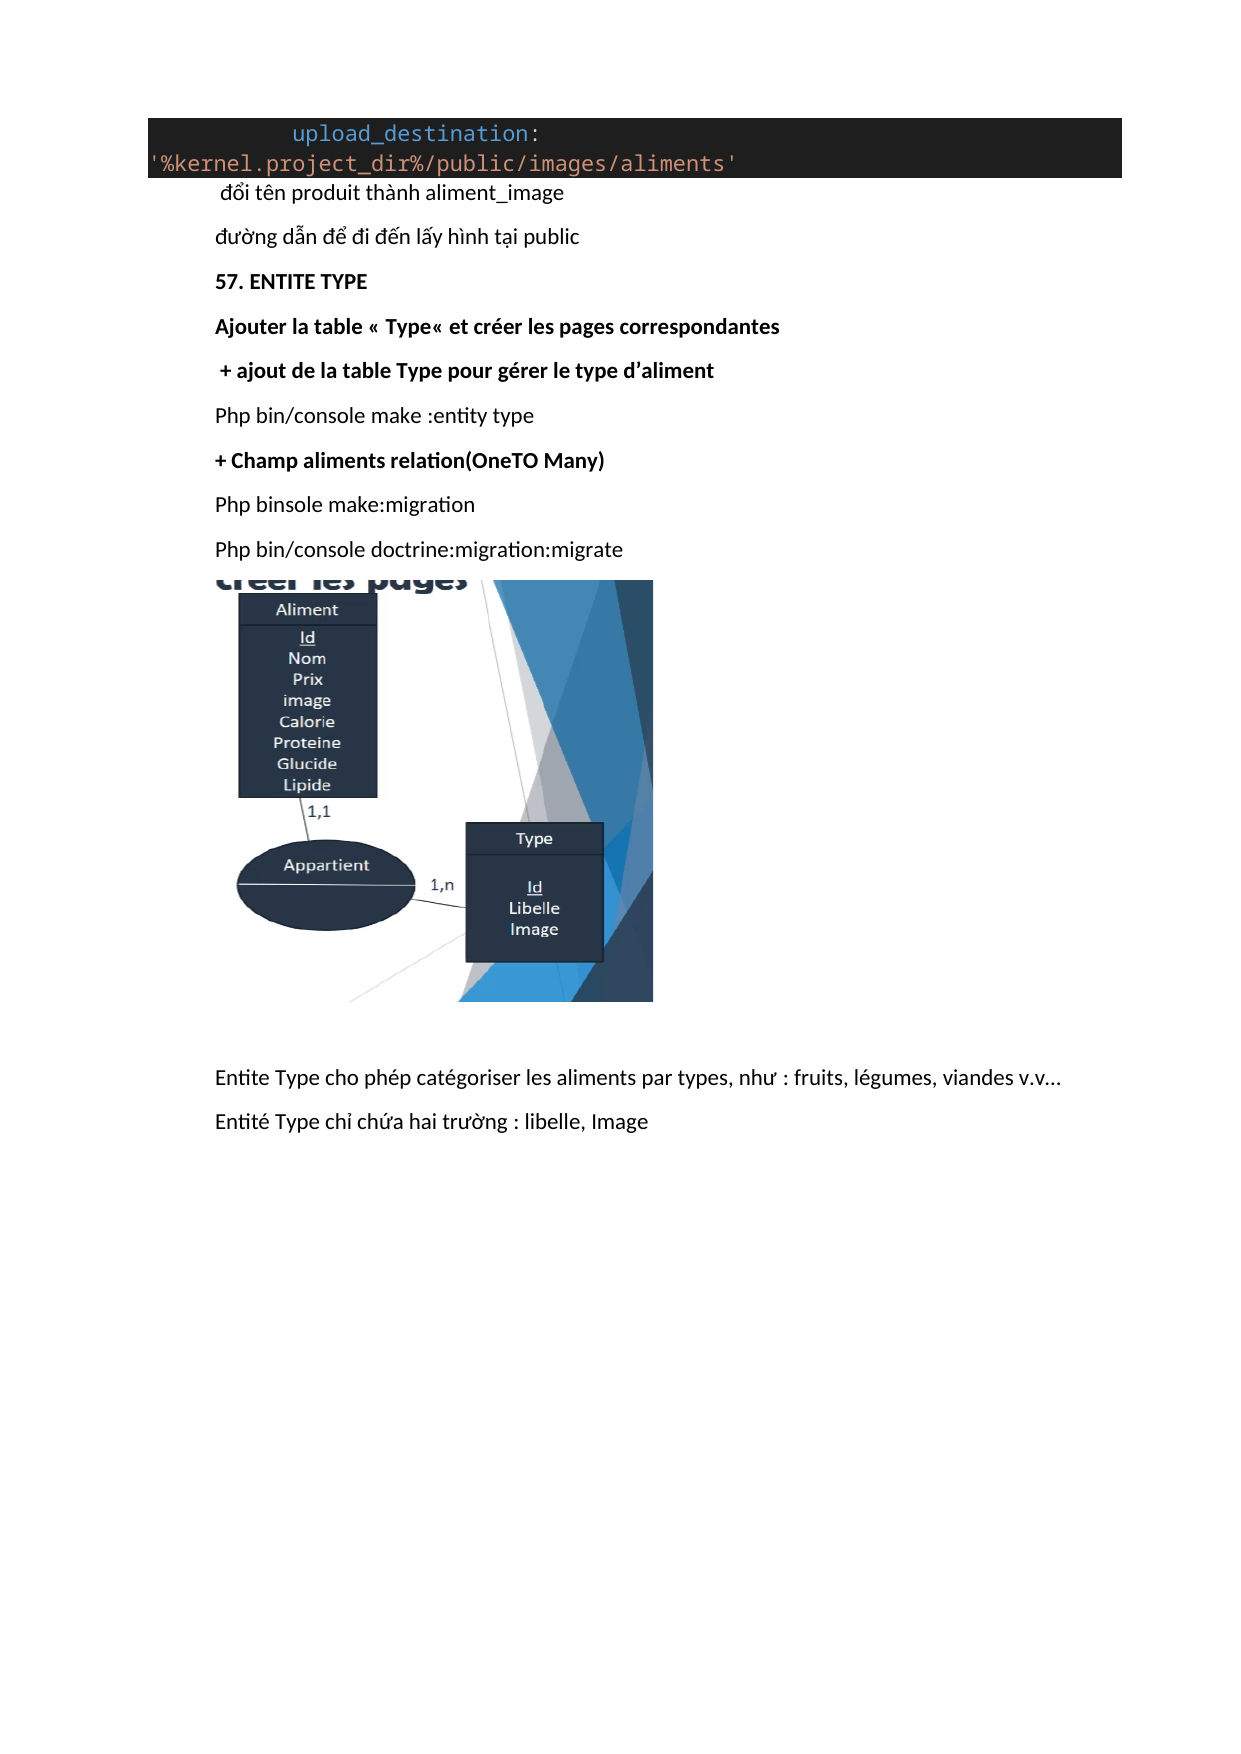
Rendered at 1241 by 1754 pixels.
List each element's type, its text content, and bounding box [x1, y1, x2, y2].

list + ajout de la table Type pour gérer le type d’aliment [215, 356, 1122, 384]
list + Champ aliments relation(OneTO Many) [215, 446, 1122, 474]
list Php bin/console doctrine:migration:migrate [215, 535, 1122, 563]
text upload_destination: '%kernel.project_dir%/public/images/aliments' [148, 118, 1122, 178]
list Php binsole make:migration [215, 491, 1122, 518]
list Entité Type chỉ chứa hai trường : libelle, Image [215, 1107, 1122, 1135]
list Php bin/console make :entity type [215, 401, 1122, 429]
list đổi tên produit thành aliment_image [215, 178, 1122, 206]
list 57. ENTITE TYPE [215, 267, 1122, 295]
list Entite Type cho phép catégoriser les aliments par types, như : fruits, légumes, viandes v.v… [215, 1063, 1122, 1091]
list đường dẫn để đi đến lấy hình tại public [215, 222, 1122, 250]
list Ajouter la table « Type« et créer les pages correspondantes [215, 312, 1122, 340]
